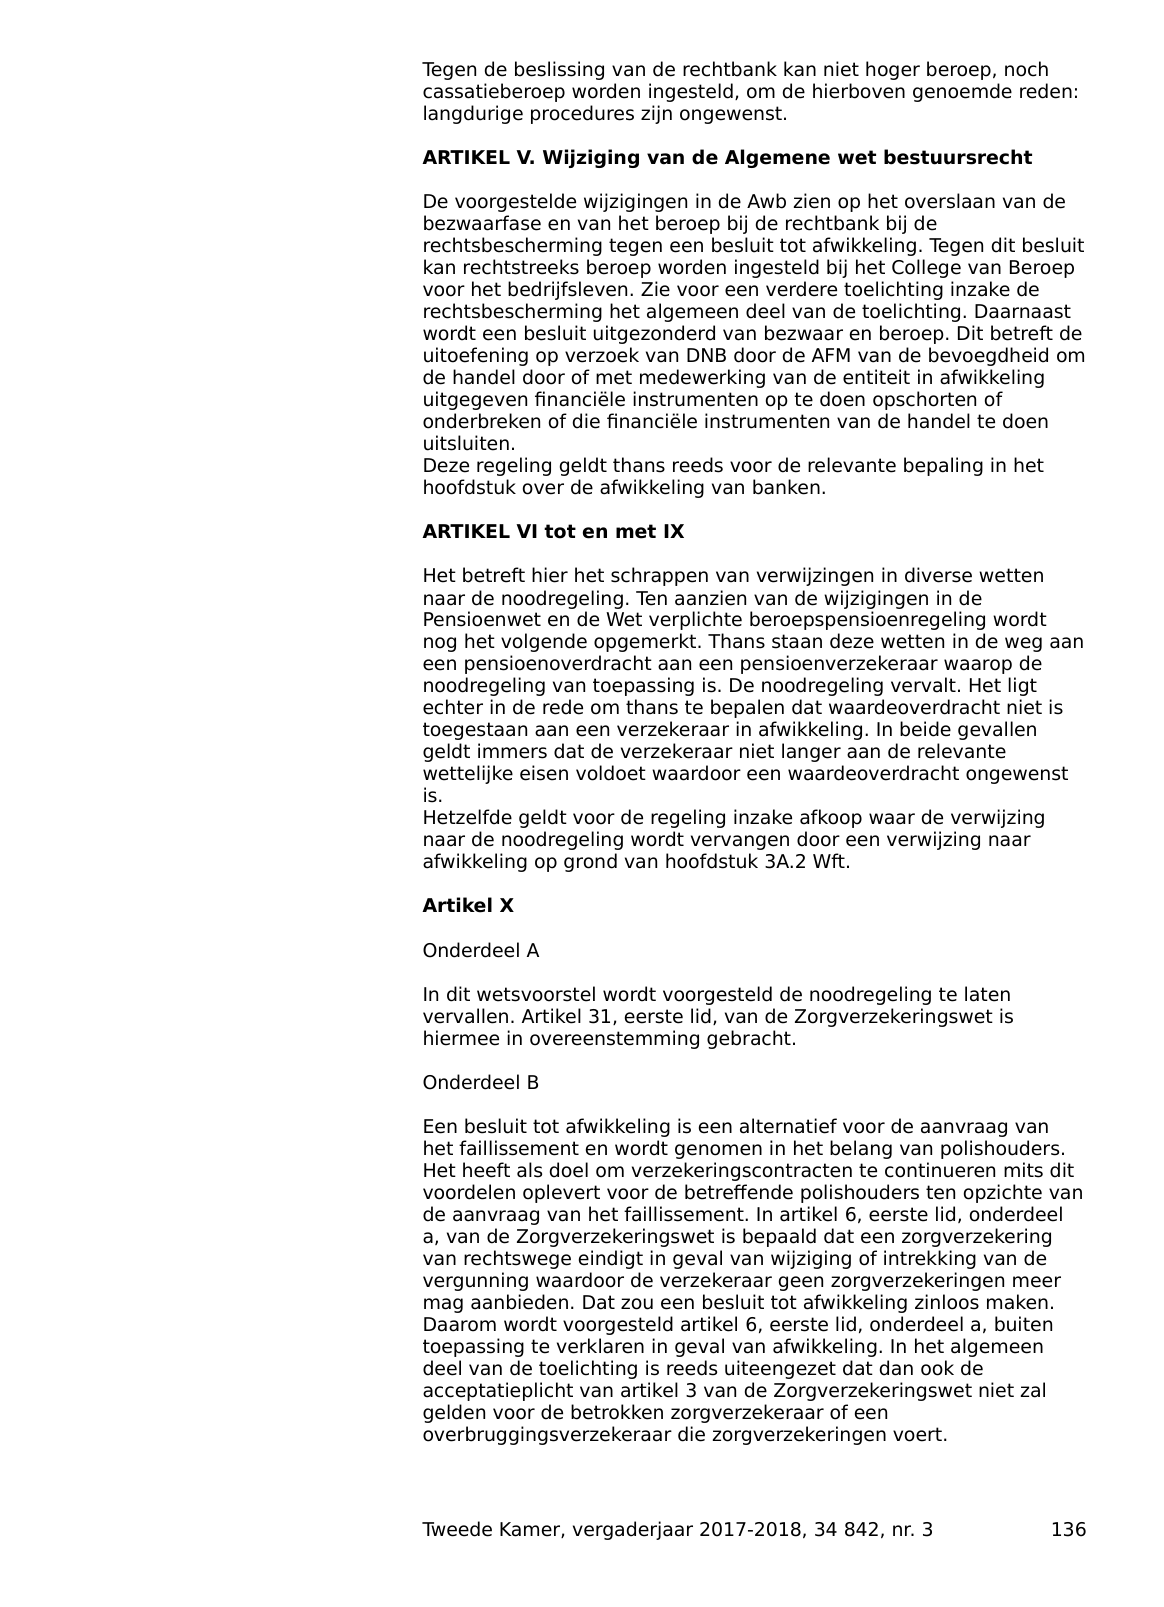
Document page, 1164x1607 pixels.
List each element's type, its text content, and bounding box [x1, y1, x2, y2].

subtitle Onderdeel A [422, 939, 1087, 961]
subtitle Artikel X [422, 895, 1087, 917]
text De voorgestelde wijzigingen in de Awb zien op het overslaan van de bezwaarfase en van het beroep bij de rechtbank bij de rechtsbescherming tegen een besluit tot afwikkeling. Tegen dit besluit kan rechtstreeks beroep worden ingesteld bij het College van Beroep voor het bedrijfsleven. Zie voor een verdere toelichting inzake de rechtsbescherming het algemeen deel van de toelichting. Daarnaast wordt een besluit uitgezonderd van bezwaar en beroep. Dit betreft de uitoefening op verzoek van DNB door de AFM van de bevoegdheid om de handel door of met medewerking van de entiteit in afwikkeling uitgegeven financiële instrumenten op te doen opschorten of onderbreken of die financiële instrumenten van de handel te doen uitsluiten. [422, 191, 1087, 455]
subtitle Onderdeel B [422, 1072, 1087, 1094]
text Hetzelfde geldt voor de regeling inzake afkoop waar de verwijzing naar de noodregeling wordt vervangen door een verwijzing naar afwikkeling op grond van hoofdstuk 3A.2 Wft. [422, 807, 1087, 873]
subtitle ARTIKEL VI tot en met IX [422, 521, 1087, 543]
text In dit wetsvoorstel wordt voorgesteld de noodregeling te laten vervallen. Artikel 31, eerste lid, van de Zorgverzekeringswet is hiermee in overeenstemming gebracht. [422, 984, 1087, 1049]
text Deze regeling geldt thans reeds voor de relevante bepaling in het hoofdstuk over de afwikkeling van banken. [422, 455, 1087, 499]
text Het betreft hier het schrappen van verwijzingen in diverse wetten naar de noodregeling. Ten aanzien van de wijzigingen in de Pensioenwet en de Wet verplichte beroepspensioenregeling wordt nog het volgende opgemerkt. Thans staan deze wetten in de weg aan een pensioenoverdracht aan een pensioenverzekeraar waarop de noodregeling van toepassing is. De noodregeling vervalt. Het ligt echter in de rede om thans te bepalen dat waardeoverdracht niet is toegestaan aan een verzekeraar in afwikkeling. In beide gevallen geldt immers dat de verzekeraar niet langer aan de relevante wettelijke eisen voldoet waardoor een waardeoverdracht ongewenst is. [422, 565, 1087, 807]
subtitle ARTIKEL V. Wijziging van de Algemene wet bestuursrecht [422, 147, 1087, 169]
text Een besluit tot afwikkeling is een alternatief voor de aanvraag van het faillissement en wordt genomen in het belang van polishouders. Het heeft als doel om verzekeringscontracten te continueren mits dit voordelen oplevert voor de betreffende polishouders ten opzichte van de aanvraag van het faillissement. In artikel 6, eerste lid, onderdeel a, van de Zorgverzekeringswet is bepaald dat een zorgverzekering van rechtswege eindigt in geval van wijziging of intrekking van de vergunning waardoor de verzekeraar geen zorgverzekeringen meer mag aanbieden. Dat zou een besluit tot afwikkeling zinloos maken. Daarom wordt voorgesteld artikel 6, eerste lid, onderdeel a, buiten toepassing te verklaren in geval van afwikkeling. In het algemeen deel van de toelichting is reeds uiteengezet dat dan ook de acceptatieplicht van artikel 3 van de Zorgverzekeringswet niet zal gelden voor de betrokken zorgverzekeraar of een overbruggingsverzekeraar die zorgverzekeringen voert. [422, 1116, 1087, 1446]
text Tegen de beslissing van de rechtbank kan niet hoger beroep, noch cassatieberoep worden ingesteld, om de hierboven genoemde reden: langdurige procedures zijn ongewenst. [422, 59, 1087, 125]
